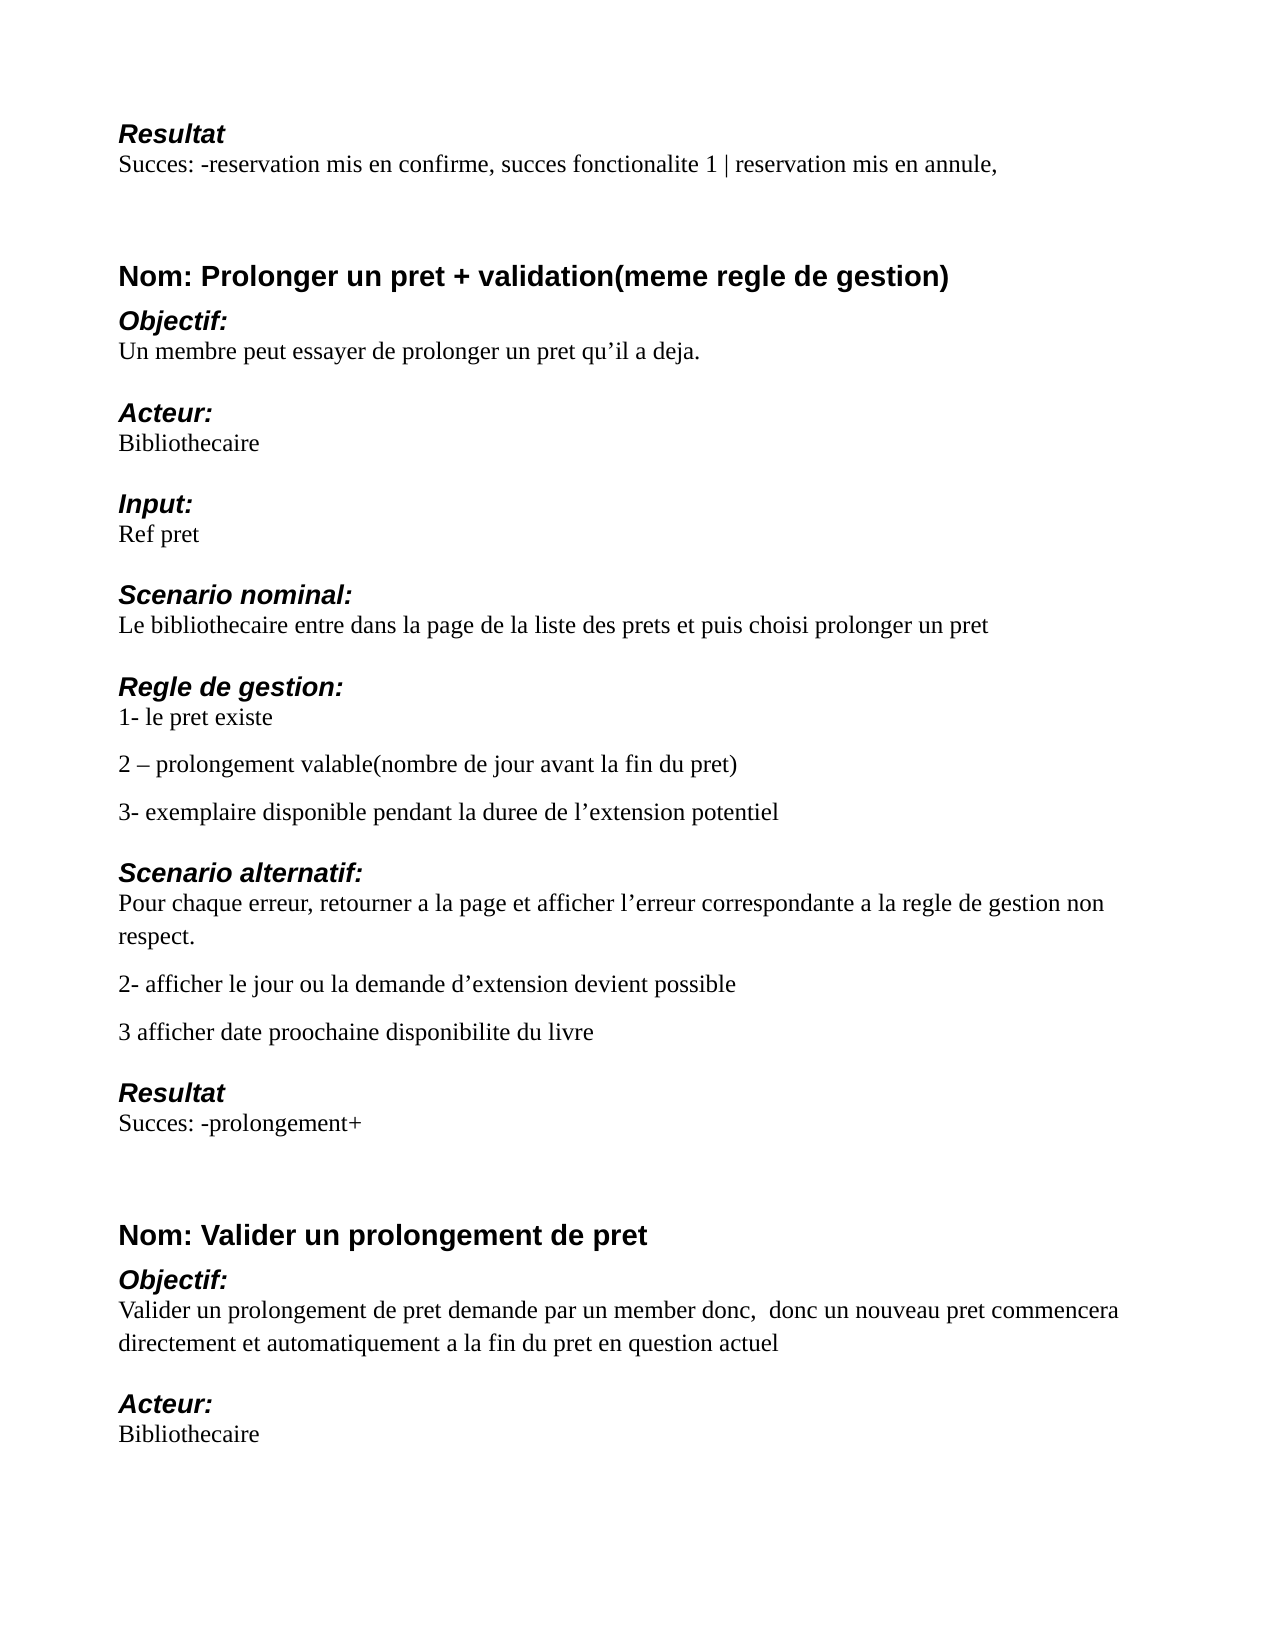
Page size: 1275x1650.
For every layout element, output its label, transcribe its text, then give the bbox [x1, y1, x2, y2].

text Bibliothecaire [118, 1419, 1157, 1448]
subtitle Scenario nominal: [118, 579, 1157, 611]
subtitle Acteur: [118, 397, 1157, 428]
text Pour chaque erreur, retourner a la page et afficher l’erreur correspondante a la regle de gestion non respect. [118, 888, 1157, 950]
text Ref pret [118, 519, 1157, 548]
subtitle Scenario alternatif: [118, 857, 1157, 888]
text Valider un prolongement de pret demande par un member donc, donc un nouveau pret commencera directement et automatiquement a la fin du pret en question actuel [118, 1295, 1157, 1357]
text Bibliothecaire [118, 428, 1157, 457]
subtitle Acteur: [118, 1388, 1157, 1419]
subtitle Objectif: [118, 1264, 1157, 1295]
text Un membre peut essayer de prolonger un pret qu’il a deja. [118, 336, 1157, 365]
subtitle Regle de gestion: [118, 671, 1157, 702]
subtitle Nom: Prolonger un pret + validation(meme regle de gestion) [118, 259, 1157, 293]
text Succes: -prolongement+ [118, 1108, 1157, 1137]
subtitle Nom: Valider un prolongement de pret [118, 1218, 1157, 1251]
text 3- exemplaire disponible pendant la duree de l’extension potentiel [118, 797, 1157, 826]
subtitle Objectif: [118, 305, 1157, 336]
text Le bibliothecaire entre dans la page de la liste des prets et puis choisi prolonger un pret [118, 611, 1157, 639]
text 3 afficher date proochaine disponibilite du livre [118, 1017, 1157, 1045]
text 2- afficher le jour ou la demande d’extension devient possible [118, 969, 1157, 998]
subtitle Input: [118, 488, 1157, 519]
subtitle Resultat [118, 118, 1157, 149]
subtitle Resultat [118, 1077, 1157, 1108]
text 2 – prolongement valable(nombre de jour avant la fin du pret) [118, 749, 1157, 778]
text Succes: -reservation mis en confirme, succes fonctionalite 1 | reservation mis en annule, [118, 149, 1157, 178]
text 1- le pret existe [118, 702, 1157, 731]
